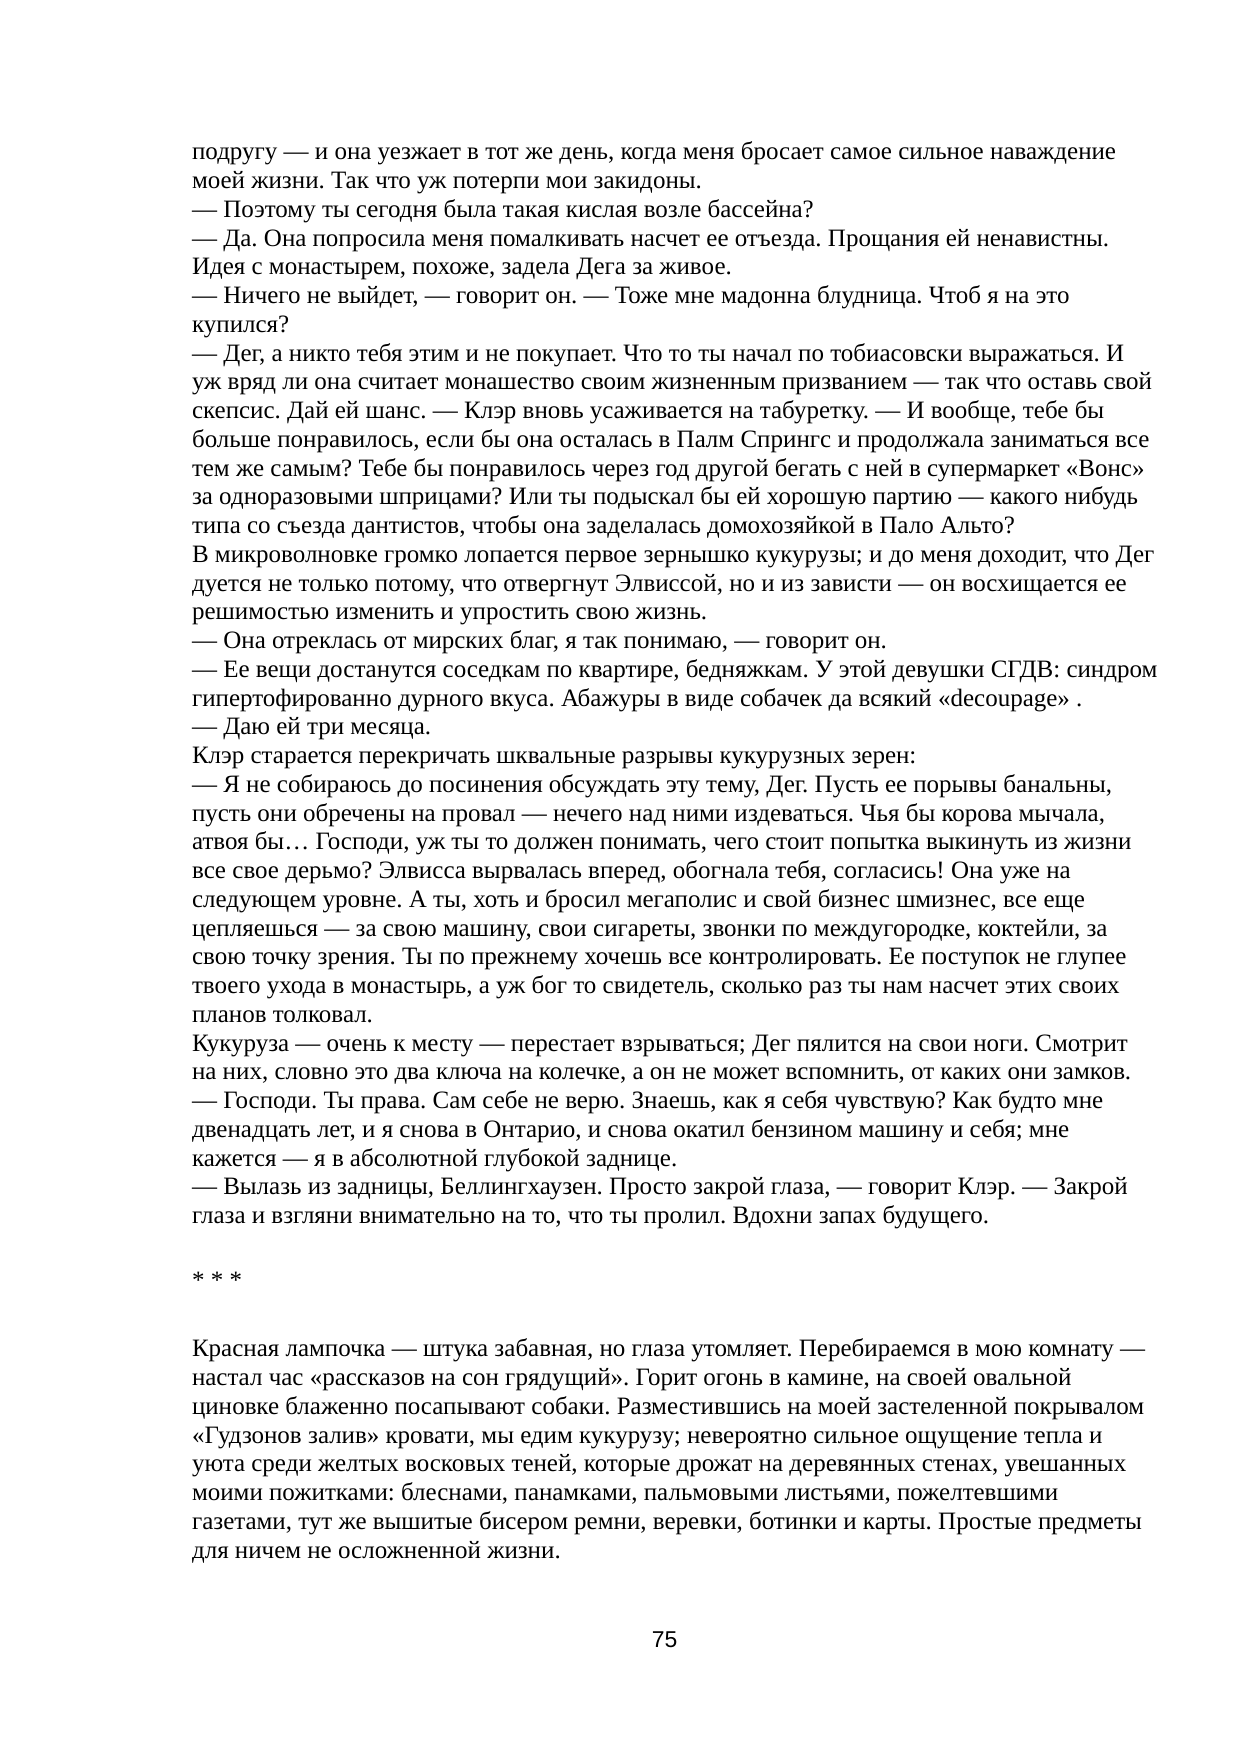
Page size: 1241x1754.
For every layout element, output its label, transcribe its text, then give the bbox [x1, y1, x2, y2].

table_header подругу — и она уезжает в тот же день, когда меня бросает самое сильное наваждение моей жизни. Так что уж потерпи мои закидоны. — Поэтому ты сегодня была такая кислая возле бассейна? — Да. Она попросила меня помалкивать насчет ее отъезда. Прощания ей ненавистны. Идея с монастырем, похоже, задела Дега за живое. — Ничего не выйдет, — говорит он. — Тоже мне мадонна блудница. Чтоб я на это купился? — Дег, а никто тебя этим и не покупает. Что то ты начал по тобиасовски выражаться. И уж вряд ли она считает монашество своим жизненным призванием — так что оставь свой скепсис. Дай ей шанс. — Клэр вновь усаживается на табуретку. — И вообще, тебе бы больше понравилось, если бы она осталась в Палм Спрингс и продолжала заниматься все тем же самым? Тебе бы понравилось через год другой бегать с ней в супермаркет «Вонс» за одноразовыми шприцами? Или ты подыскал бы ей хорошую партию — какого нибудь типа со съезда дантистов, чтобы она заделалась домохозяйкой в Пало Альто? В микроволновке громко лопается первое зернышко кукурузы; и до меня доходит, что Дег дуется не только потому, что отвергнут Элвиссой, но и из зависти — он восхищается ее решимостью изменить и упростить свою жизнь. — Она отреклась от мирских благ, я так понимаю, — говорит он. — Ее вещи достанутся соседкам по квартире, бедняжкам. У этой девушки СГДВ: синдром гипертофированно дурного вкуса. Абажуры в виде собачек да всякий «decoupage» . — Даю ей три месяца. Клэр старается перекричать шквальные разрывы кукурузных зерен: — Я не собираюсь до посинения обсуждать эту тему, Дег. Пусть ее порывы банальны, пусть они обречены на провал — нечего над ними издеваться. Чья бы корова мычала, атвоя бы… Господи, уж ты то должен понимать, чего стоит попытка выкинуть из жизни все свое дерьмо? Элвисса вырвалась вперед, обогнала тебя, согласись! Она уже на следующем уровне. А ты, хоть и бросил мегаполис и свой бизнес шмизнес, все еще цепляешься — за свою машину, свои сигареты, звонки по междугородке, коктейли, за свою точку зрения. Ты по прежнему хочешь все контролировать. Ее поступок не глупее твоего ухода в монастырь, а уж бог то свидетель, сколько раз ты нам насчет этих своих планов толковал. Кукуруза — очень к месту — перестает взрываться; Дег пялится на свои ноги. Смотрит на них, словно это два ключа на колечке, а он не может вспомнить, от каких они замков. — Господи. Ты права. Сам себе не верю. Знаешь, как я себя чувствую? Как будто мне двенадцать лет, и я снова в Онтарио, и снова окатил бензином машину и себя; мне кажется — я в абсолютной глубокой заднице. — Вылазь из задницы, Беллингхаузен. Просто закрой глаза, — говорит Клэр. — Закрой глаза и взгляни внимательно на то, что ты пролил. Вдохни запах будущего. * * * Красная лампочка — штука забавная, но глаза утомляет. Перебираемся в мою комнату — настал час «рассказов на сон грядущий». Горит огонь в камине, на своей овальной циновке блаженно посапывают собаки. Разместившись на моей застеленной покрывалом «Гудзонов залив» кровати, мы едим кукурузу; невероятно сильное ощущение тепла и уюта среди желтых восковых теней, которые дрожат на деревянных стенах, увешанных моими пожитками: блеснами, панамками, пальмовыми листьями, пожелтевшими газетами, тут же вышитые бисером ремни, веревки, ботинки и карты. Простые предметы для ничем не осложненной жизни. [184, 118, 1166, 1571]
